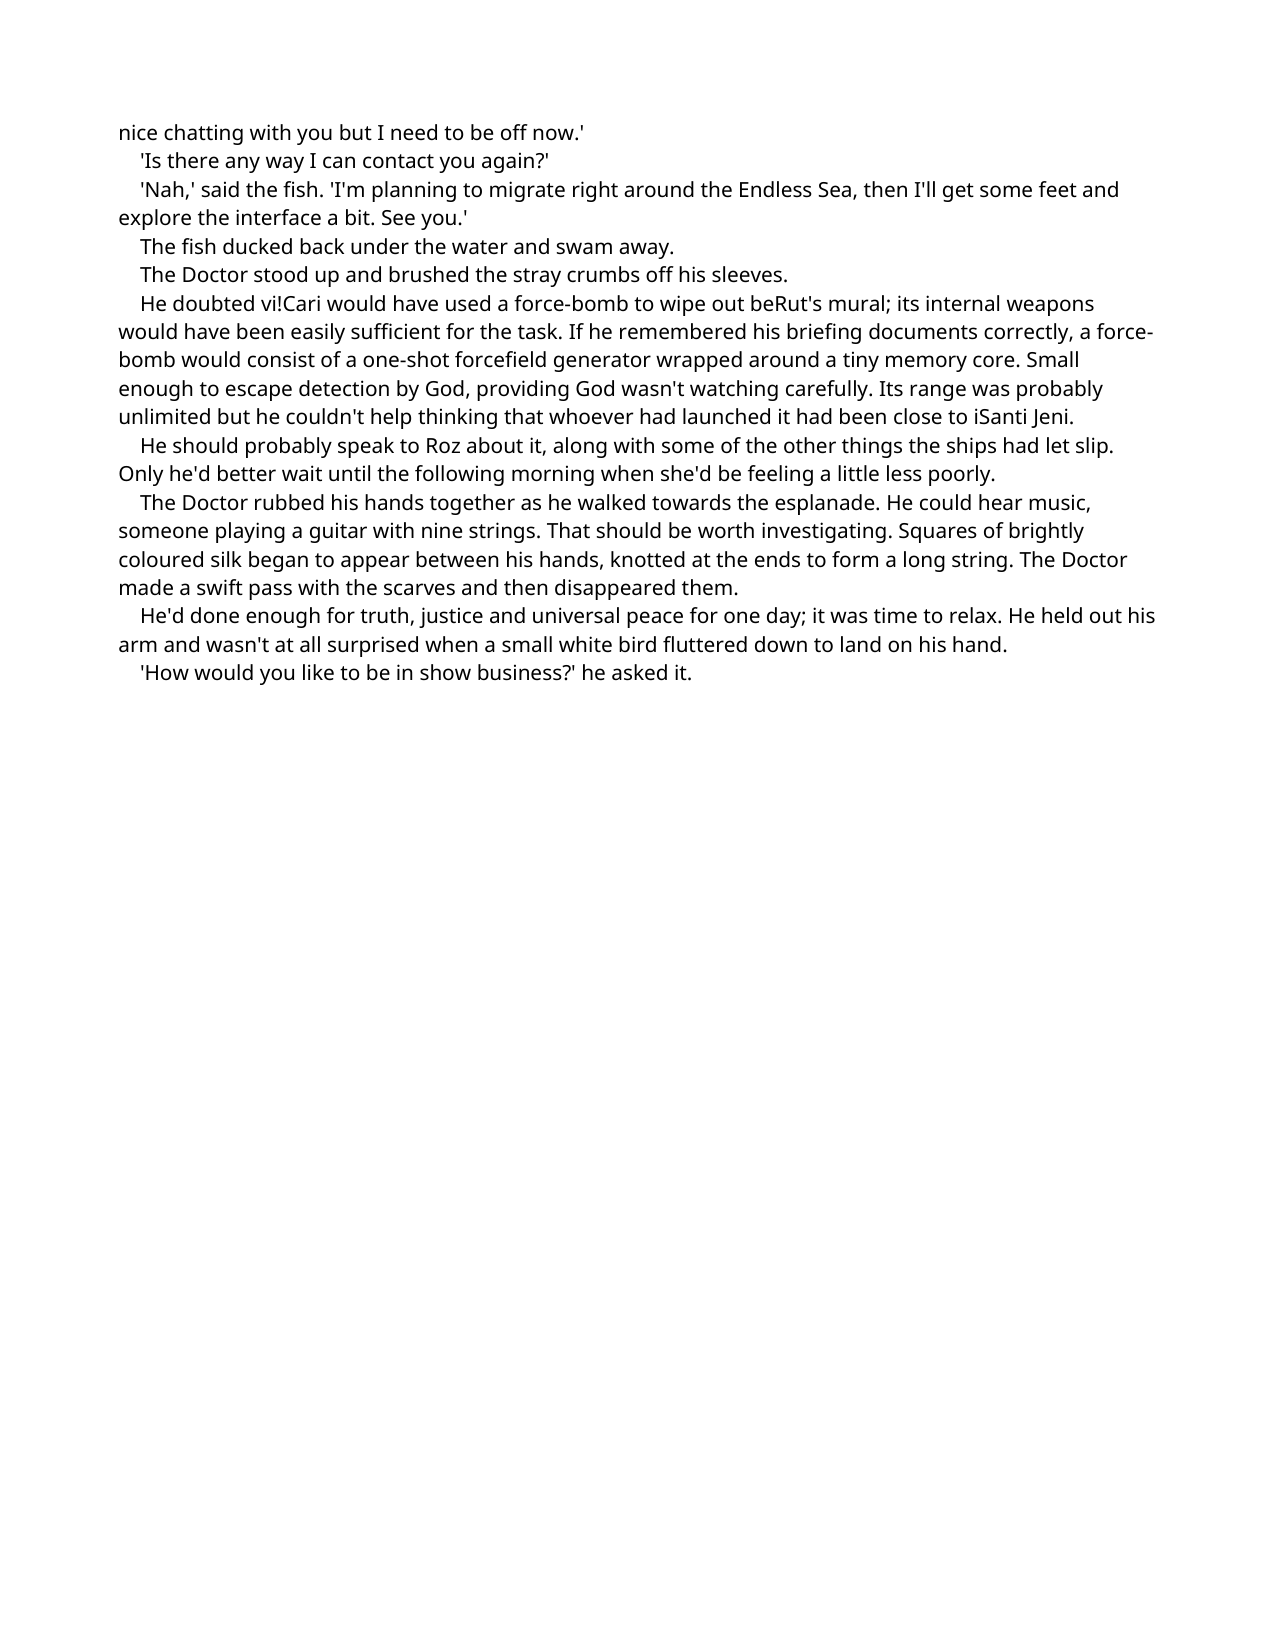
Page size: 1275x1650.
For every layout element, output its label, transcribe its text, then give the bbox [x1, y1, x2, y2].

text The Doctor rubbed his hands together as he walked towards the esplanade. He could hear music, someone playing a guitar with nine strings. That should be worth investigating. Squares of brightly coloured silk began to appear between his hands, knotted at the ends to form a long string. The Doctor made a swift pass with the scarves and then disappeared them. [118, 488, 1157, 602]
text He doubted vi!Cari would have used a force-bomb to wipe out beRut's mural; its internal weapons would have been easily sufficient for the task. If he remembered his briefing documents correctly, a force-bomb would consist of a one-shot forcefield generator wrapped around a tiny memory core. Small enough to escape detection by God, providing God wasn't watching carefully. Its range was probably unlimited but he couldn't help thinking that whoever had launched it had been close to iSanti Jeni. [118, 289, 1157, 431]
text He should probably speak to Roz about it, along with some of the other things the ships had let slip. Only he'd better wait until the following morning when she'd be feeling a little less poorly. [118, 431, 1157, 488]
text The fish ducked back under the water and swam away. [118, 232, 1157, 260]
text 'Is there any way I can contact you again?' [118, 147, 1157, 175]
text 'How would you like to be in show business?' he asked it. [118, 658, 1157, 687]
text The Doctor stood up and brushed the stray crumbs off his sleeves. [118, 260, 1157, 289]
text nice chatting with you but I need to be off now.' [118, 118, 1157, 147]
text 'Nah,' said the fish. 'I'm planning to migrate right around the Endless Sea, then I'll get some feet and explore the interface a bit. See you.' [118, 175, 1157, 232]
text He'd done enough for truth, justice and universal peace for one day; it was time to relax. He held out his arm and wasn't at all surprised when a small white bird fluttered down to land on his hand. [118, 602, 1157, 658]
